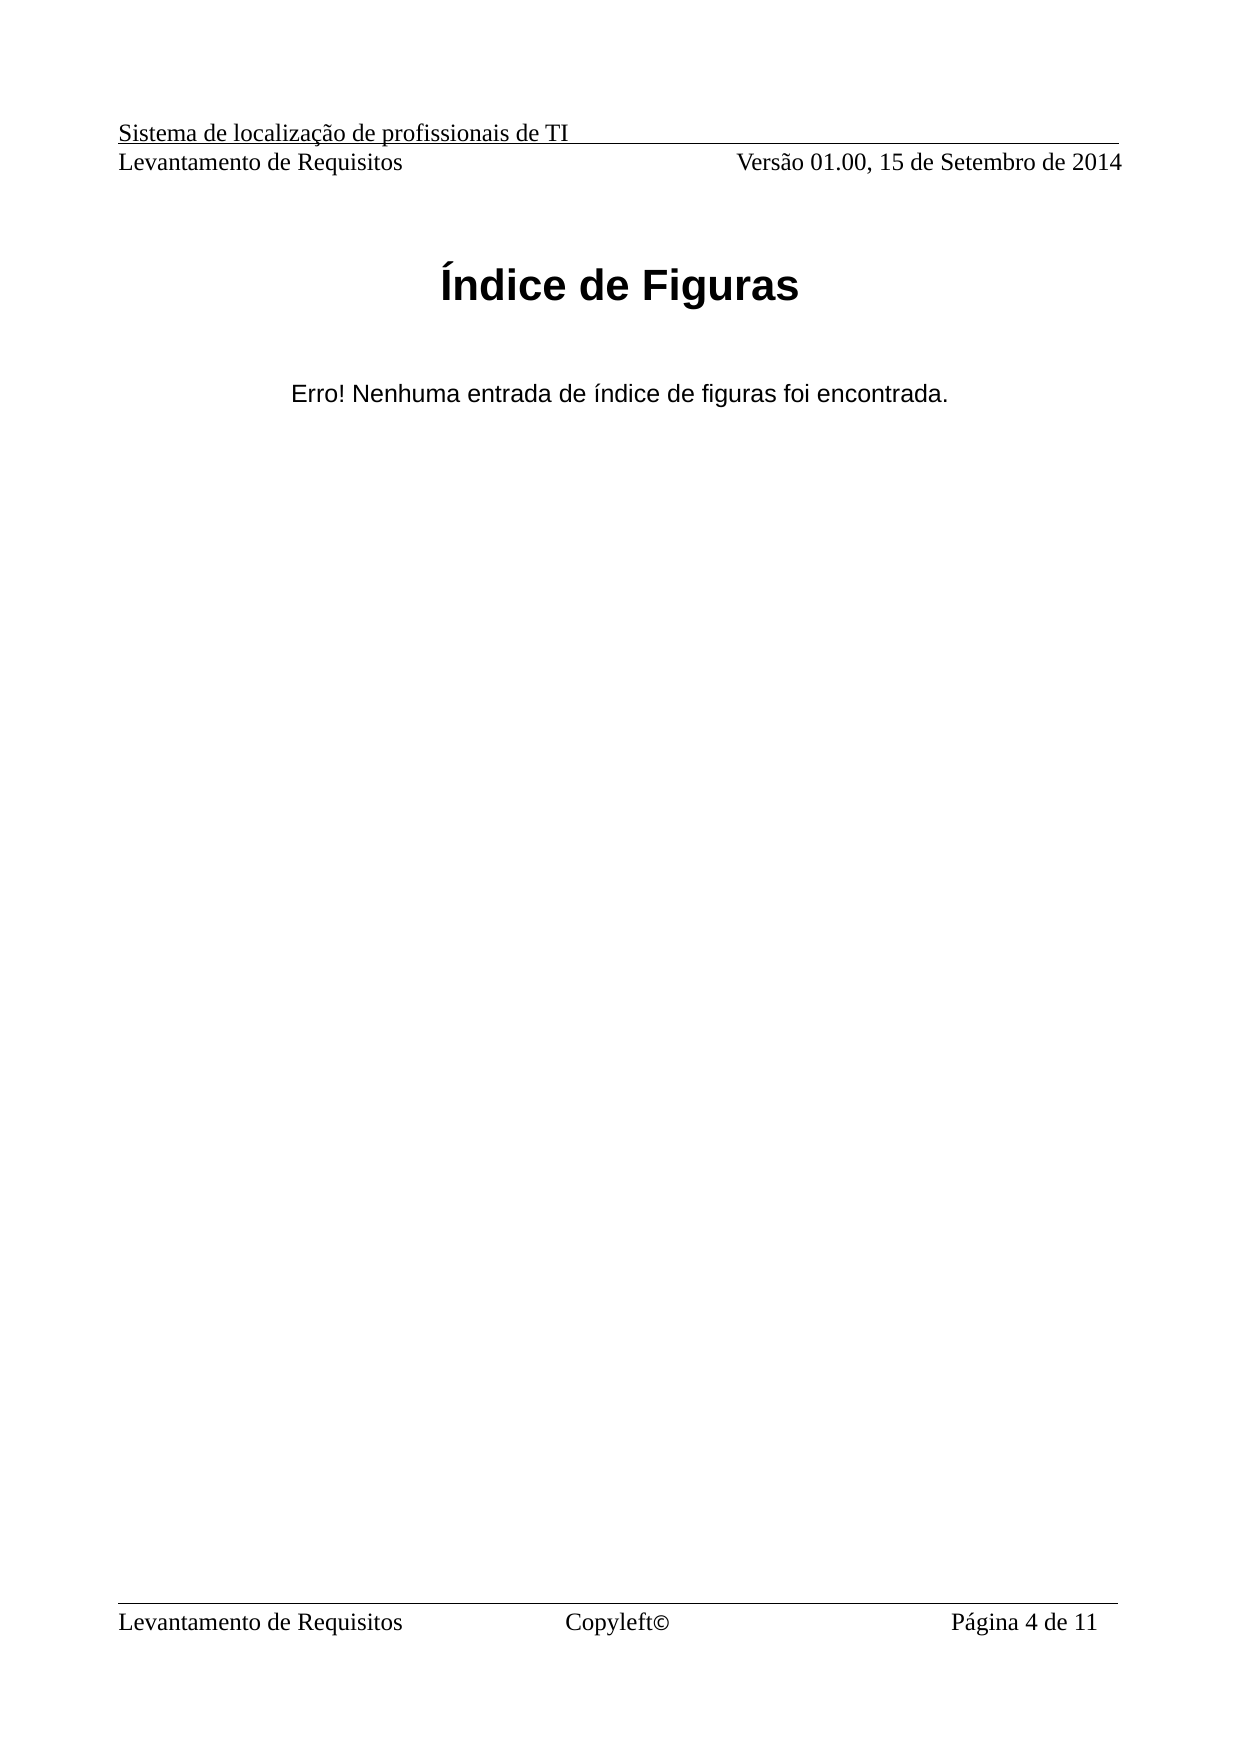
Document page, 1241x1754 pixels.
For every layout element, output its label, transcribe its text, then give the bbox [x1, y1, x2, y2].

subtitle Índice de Figuras [118, 259, 1122, 309]
text Erro! Nenhuma entrada de índice de figuras foi encontrada. [118, 379, 1122, 408]
